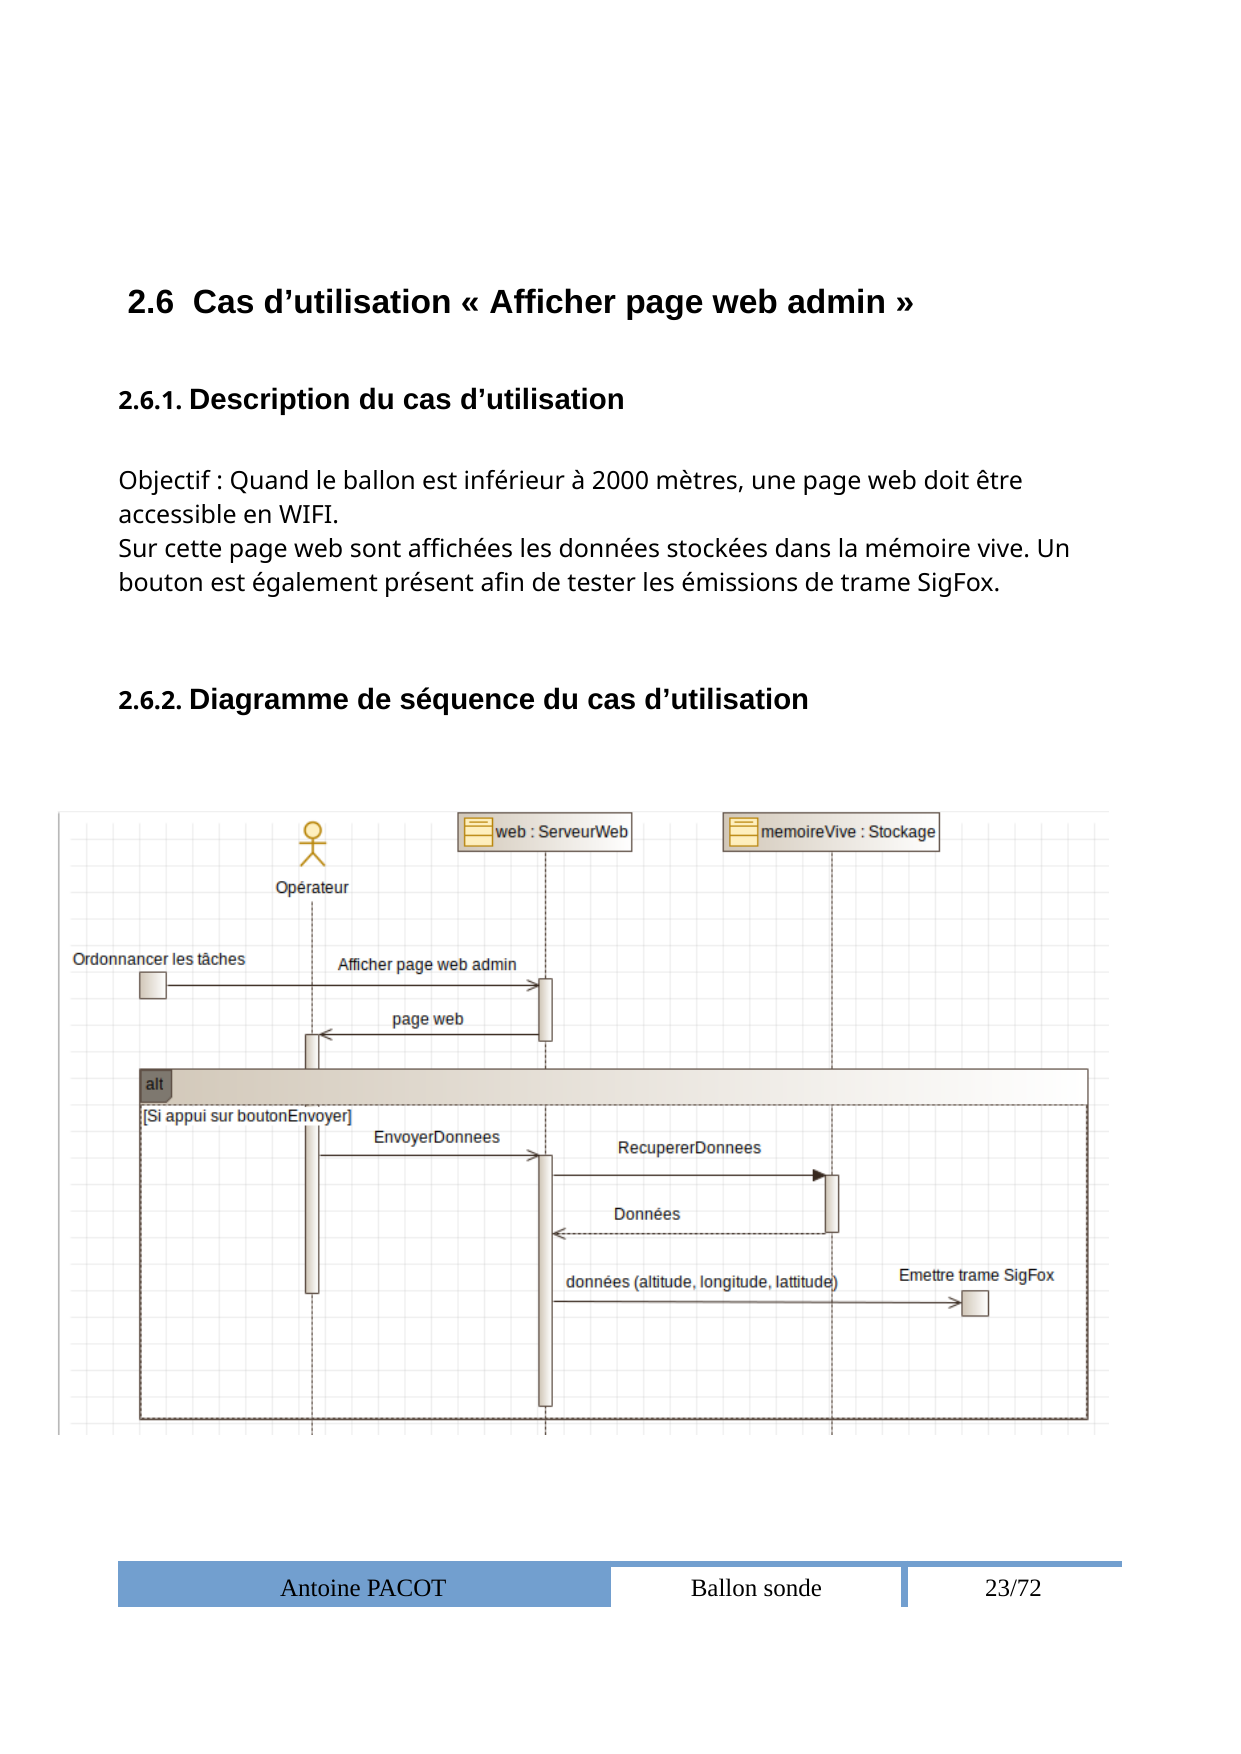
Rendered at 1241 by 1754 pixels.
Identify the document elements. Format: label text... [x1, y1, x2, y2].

text Objectif : Quand le ballon est inférieur à 2000 mètres, une page web doit être accessible en WIFI. Sur cette page web sont affichées les données stockées dans la mémoire vive. Un bouton est également présent afin de tester les émissions de trame SigFox. [118, 463, 1122, 599]
subtitle Description du cas d’utilisation [118, 382, 1122, 416]
subtitle Diagramme de séquence du cas d’utilisation [118, 682, 1122, 717]
subtitle Cas d’utilisation « Afficher page web admin » [118, 282, 1122, 320]
picture [57, 811, 1109, 1435]
